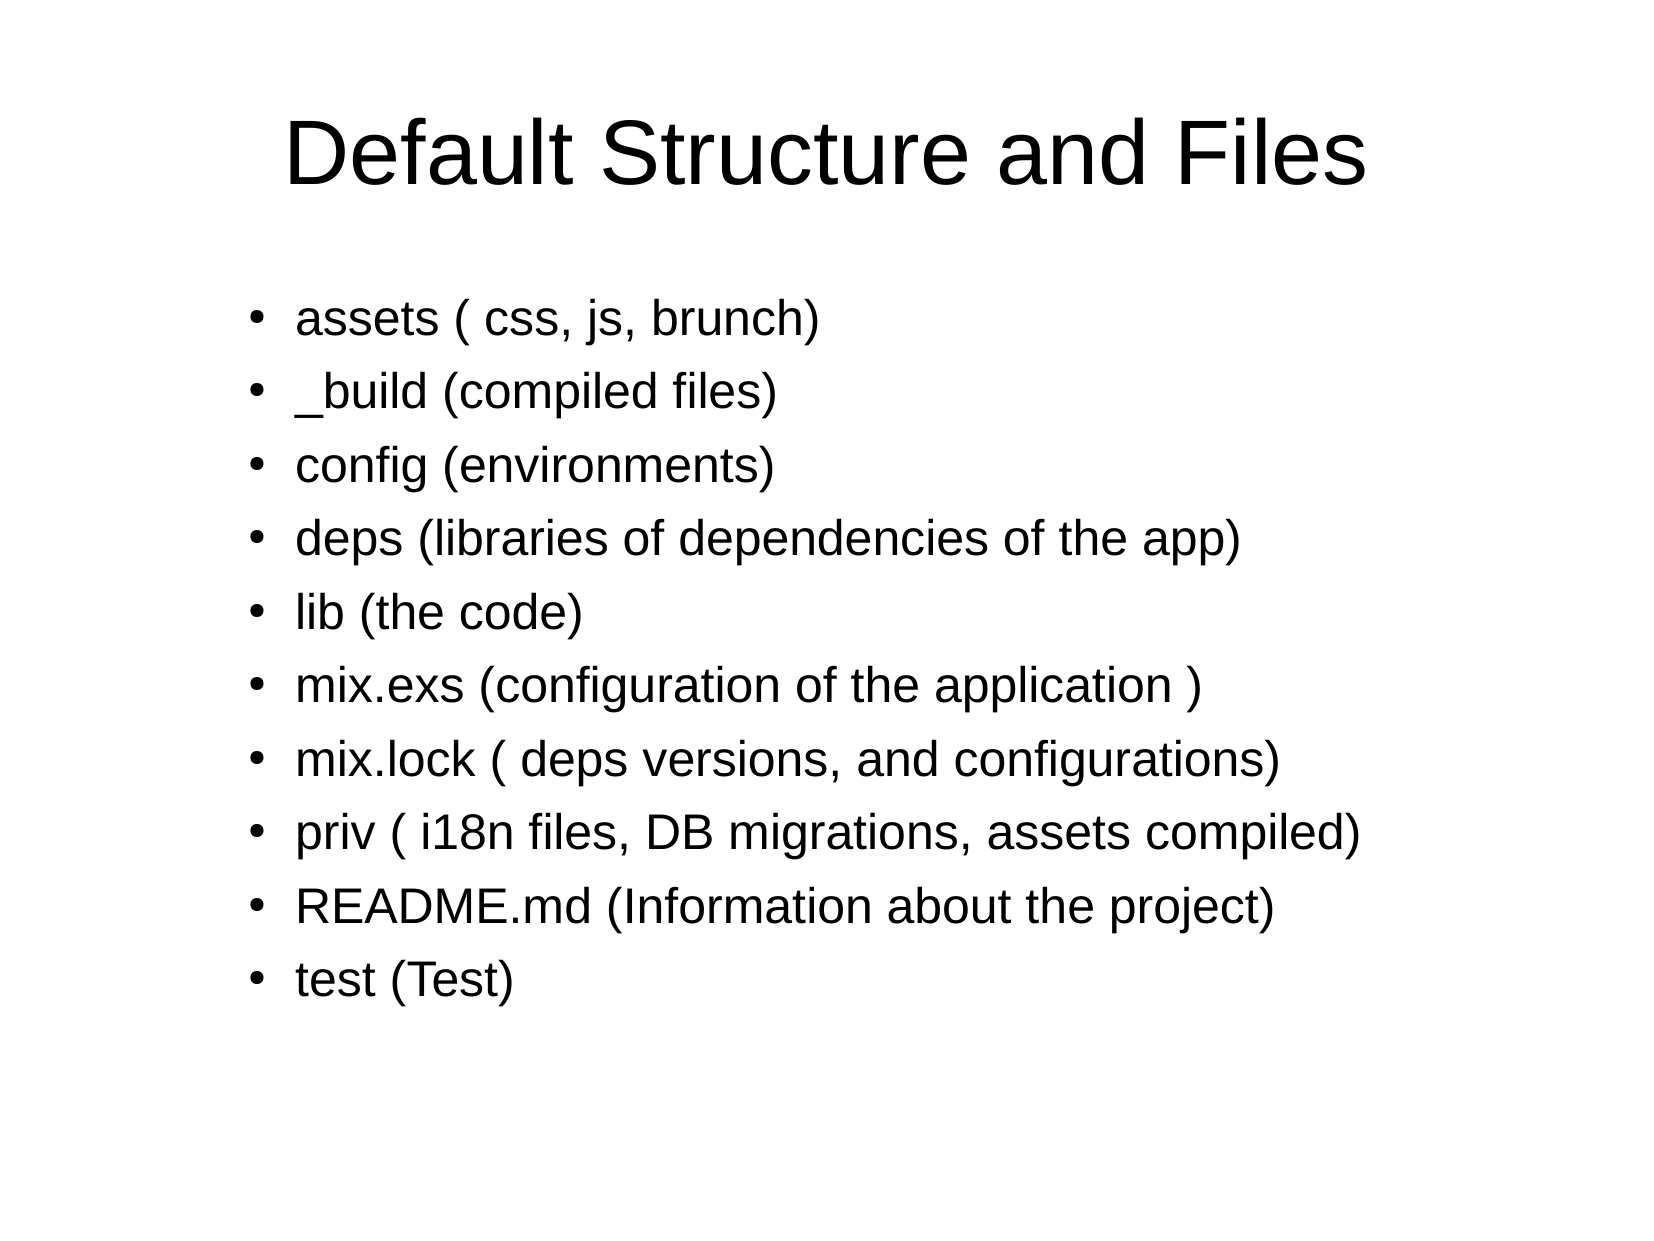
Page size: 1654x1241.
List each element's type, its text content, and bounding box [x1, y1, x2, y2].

title Default Structure and Files [82, 49, 1571, 257]
list assets ( css, js, brunch) _build (compiled files) config (environments) deps (libraries of dependencies of the app) lib (the code) mix.exs (configuration of the application ) mix.lock ( deps versions, and configurations) priv ( i18n files, DB migrations, assets compiled) README.md (Information about the project) test (Test) [82, 290, 1571, 1010]
